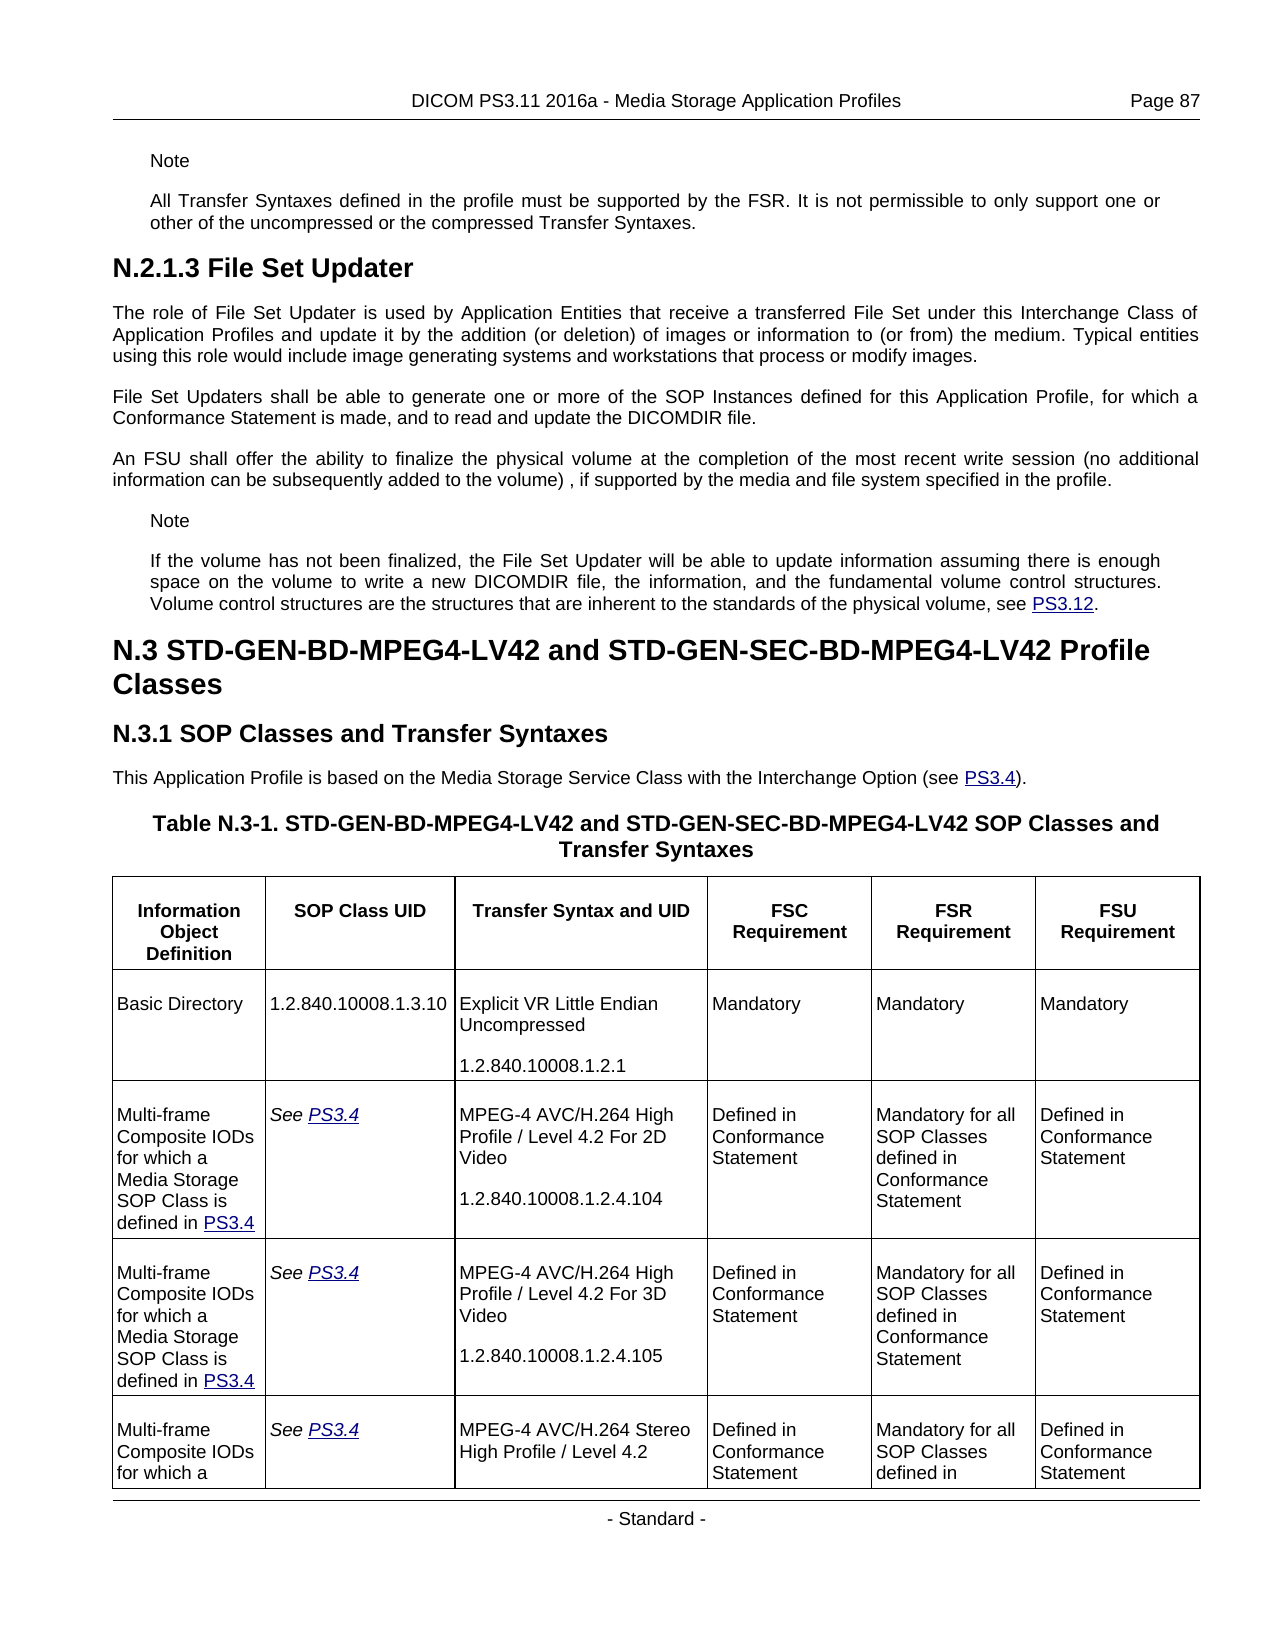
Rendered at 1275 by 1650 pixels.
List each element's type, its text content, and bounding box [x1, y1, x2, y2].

table_cell Mandatory [1036, 970, 1199, 1080]
text Table N.3-1. STD-GEN-BD-MPEG4-LV42 and STD-GEN-SEC-BD-MPEG4-LV42 SOP Classes and Transfer Syntaxes [112, 811, 1200, 862]
table_cell Mandatory for all SOP Classes defined in Conformance Statement [872, 1081, 1035, 1238]
table_cell Defined in Conformance Statement [1036, 1396, 1199, 1488]
text An FSU shall offer the ability to finalize the physical volume at the completion of the most recent write session (no additional information can be subsequently added to the volume) , if supported by the media and file system specified in the profile. [112, 447, 1200, 491]
table_cell Multi-frame Composite IODs for which a Media Storage SOP Class is defined in PS3.4 [113, 1239, 265, 1395]
table_cell MPEG-4 AVC/H.264 High Profile / Level 4.2 For 3D Video 1.2.840.10008.1.2.4.105 [456, 1239, 707, 1395]
table_header Transfer Syntax and UID [456, 877, 707, 968]
text Note [150, 150, 1162, 172]
table_cell Defined in Conformance Statement [708, 1396, 871, 1488]
table_cell Mandatory for all SOP Classes defined in Conformance Statement [872, 1239, 1035, 1395]
table_cell See PS3.4 [266, 1396, 454, 1488]
table_header Information Object Definition [113, 877, 265, 968]
table_cell MPEG-4 AVC/H.264 Stereo High Profile / Level 4.2 [456, 1396, 707, 1488]
table_cell Explicit VR Little Endian Uncompressed 1.2.840.10008.1.2.1 [456, 970, 707, 1080]
text File Set Updaters shall be able to generate one or more of the SOP Instances defined for this Application Profile, for which a Conformance Statement is made, and to read and update the DICOMDIR file. [112, 386, 1200, 429]
text All Transfer Syntaxes defined in the profile must be supported by the FSR. It is not permissible to only support one or other of the uncompressed or the compressed Transfer Syntaxes. [150, 190, 1162, 233]
text N.3 STD-GEN-BD-MPEG4-LV42 and STD-GEN-SEC-BD-MPEG4-LV42 Profile Classes [112, 633, 1200, 700]
text If the volume has not been finalized, the File Set Updater will be able to update information assuming there is enough space on the volume to write a new DICOMDIR file, the information, and the fundamental volume control structures. Volume control structures are the structures that are inherent to the standards of the physical volume, see PS3.12. [150, 550, 1162, 614]
table_cell Defined in Conformance Statement [1036, 1239, 1199, 1395]
text This Application Profile is based on the Media Storage Service Class with the Interchange Option (see PS3.4). [112, 766, 1200, 788]
text N.3.1 SOP Classes and Transfer Syntaxes [112, 719, 1200, 748]
table_header SOP Class UID [266, 877, 454, 968]
table_cell Defined in Conformance Statement [708, 1081, 871, 1238]
text N.2.1.3 File Set Updater [112, 252, 1200, 283]
table_cell Mandatory [872, 970, 1035, 1080]
table_cell Basic Directory [113, 970, 265, 1080]
table_cell MPEG-4 AVC/H.264 High Profile / Level 4.2 For 2D Video 1.2.840.10008.1.2.4.104 [456, 1081, 707, 1238]
table_cell Multi-frame Composite IODs for which a [113, 1396, 265, 1488]
table_cell 1.2.840.10008.1.3.10 [266, 970, 454, 1080]
table_header FSC Requirement [708, 877, 871, 968]
table_cell See PS3.4 [266, 1239, 454, 1395]
text The role of File Set Updater is used by Application Entities that receive a transferred File Set under this Interchange Class of Application Profiles and update it by the addition (or deletion) of images or information to (or from) the medium. Typical entities using this role would include image generating systems and workstations that process or modify images. [112, 302, 1200, 367]
table_cell Mandatory for all SOP Classes defined in [872, 1396, 1035, 1488]
table_cell Mandatory [708, 970, 871, 1080]
table_cell Defined in Conformance Statement [1036, 1081, 1199, 1238]
table_header FSR Requirement [872, 877, 1035, 968]
table_header FSU Requirement [1036, 877, 1199, 968]
text Note [150, 509, 1162, 531]
table_cell See PS3.4 [266, 1081, 454, 1238]
table_cell Multi-frame Composite IODs for which a Media Storage SOP Class is defined in PS3.4 [113, 1081, 265, 1238]
table_cell Defined in Conformance Statement [708, 1239, 871, 1395]
